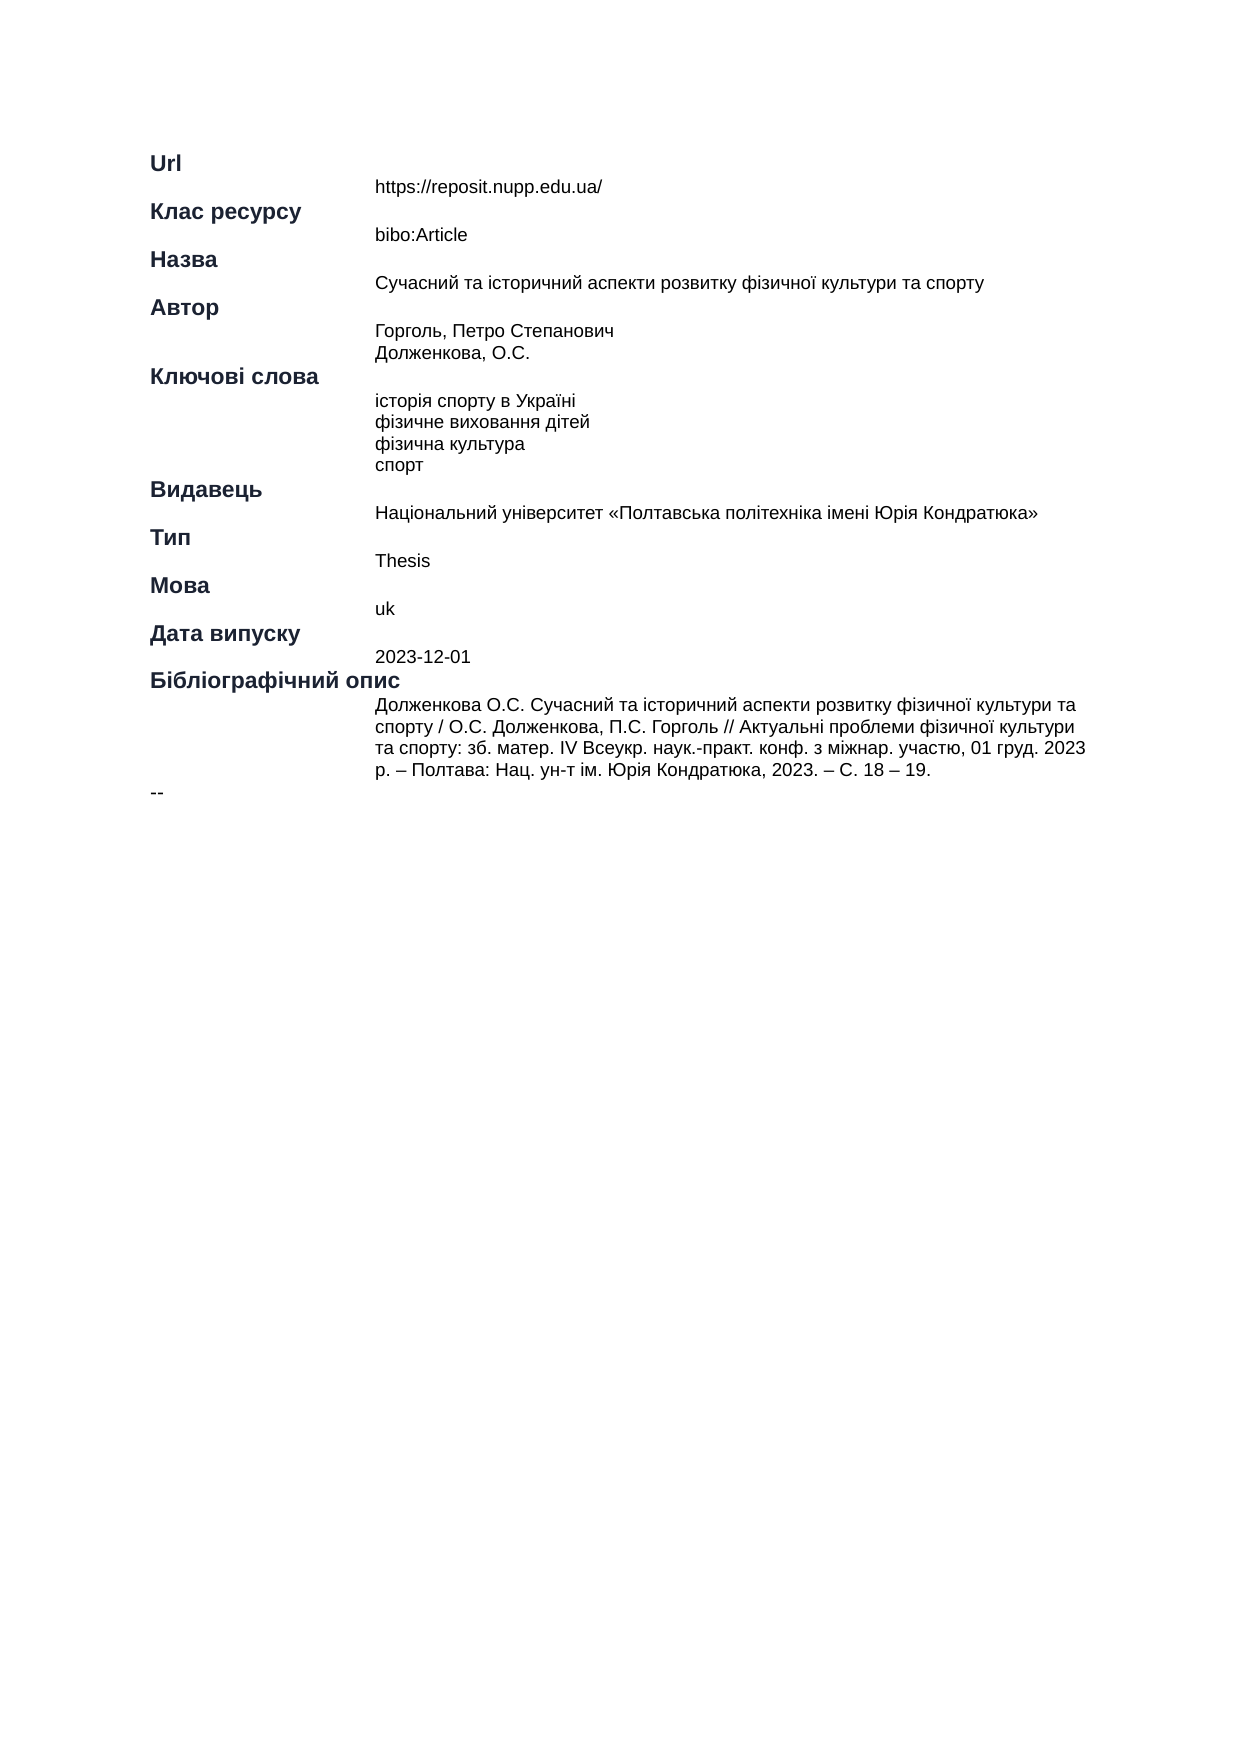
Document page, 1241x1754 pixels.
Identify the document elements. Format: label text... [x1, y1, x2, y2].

text bibo:Article [375, 224, 1090, 246]
text -- [150, 780, 1090, 804]
text спорт [375, 454, 1090, 476]
text фізичне виховання дітей [375, 411, 1090, 433]
text Назва [150, 246, 1090, 272]
text Долженкова О.С. Сучасний та історичний аспекти розвитку фізичної культури та спорту / О.С. Долженкова, П.С. Горголь // Актуальні проблеми фізичної культури та спорту: зб. матер. ІV Всеукр. наук.-практ. конф. з міжнар. участю, 01 груд. 2023 р. – Полтава: Нац. ун-т ім. Юрія Кондратюка, 2023. – С. 18 – 19. [375, 694, 1090, 780]
text Горголь, Петро Степанович [375, 320, 1090, 342]
text Клас ресурсу [150, 198, 1090, 224]
text Url [150, 150, 1090, 176]
text Сучасний та історичний аспекти розвитку фізичної культури та спорту [375, 272, 1090, 294]
text Автор [150, 294, 1090, 320]
text uk [375, 598, 1090, 619]
text Видавець [150, 476, 1090, 502]
text Thesis [375, 550, 1090, 572]
text Долженкова, О.С. [375, 342, 1090, 363]
text Тип [150, 524, 1090, 550]
text Мова [150, 572, 1090, 598]
text Дата випуску [150, 619, 1090, 646]
text Ключові слова [150, 363, 1090, 389]
text історія спорту в Україні [375, 389, 1090, 411]
text 2023-12-01 [375, 646, 1090, 667]
text https://reposit.nupp.edu.ua/ [375, 176, 1090, 198]
text Національний університет «Полтавська політехніка імені Юрія Кондратюка» [375, 502, 1090, 524]
text фізична культура [375, 433, 1090, 454]
text Бібліографічний опис [150, 667, 1090, 694]
